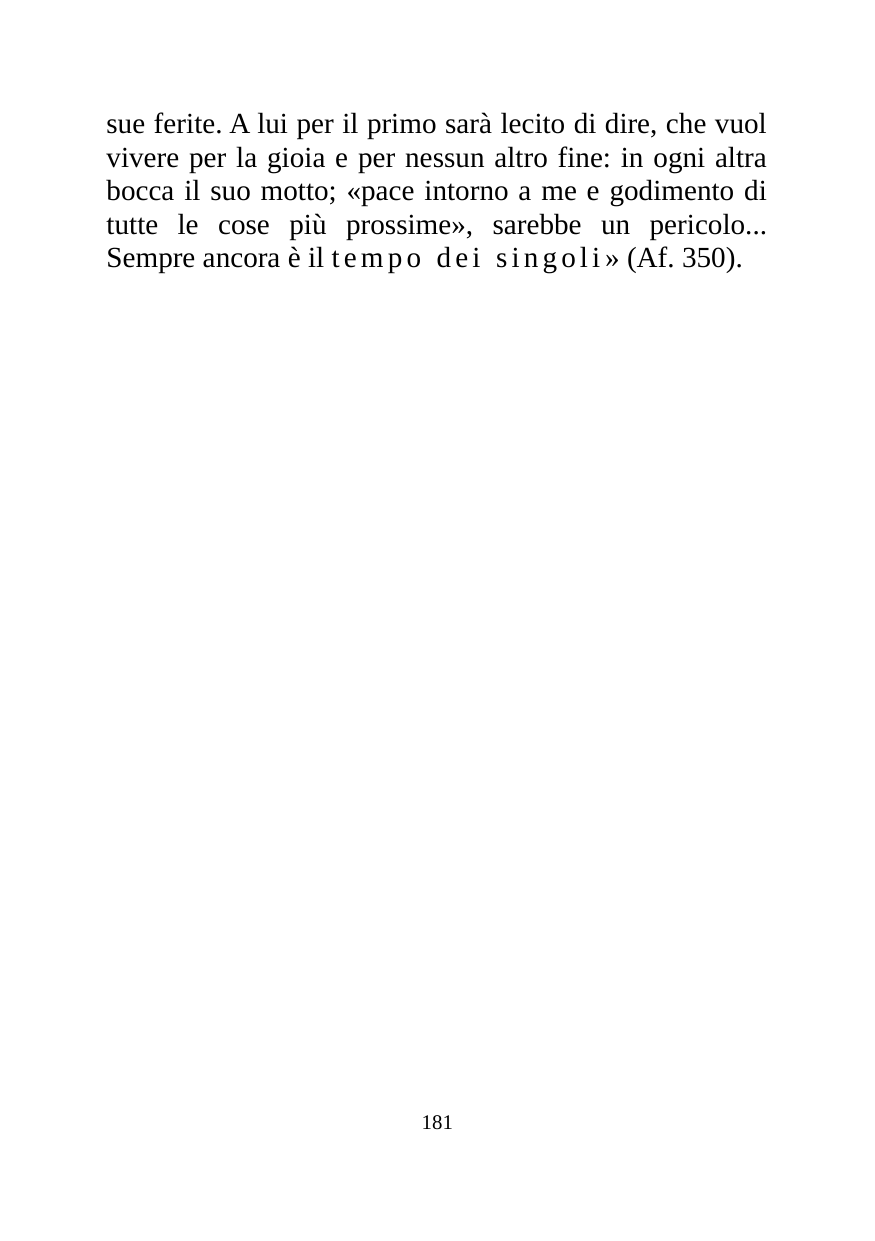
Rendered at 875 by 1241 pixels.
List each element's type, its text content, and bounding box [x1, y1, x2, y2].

text sue ferite. A lui per il primo sarà lecito di dire, che vuol vivere per la gioia e per nessun altro fine: in ogni altra bocca il suo motto; «pace intorno a me e godimento di tutte le cose più prossime», sarebbe un pericolo... Sempre ancora è il tempo dei singoli» (Af. 350). [106, 106, 768, 274]
